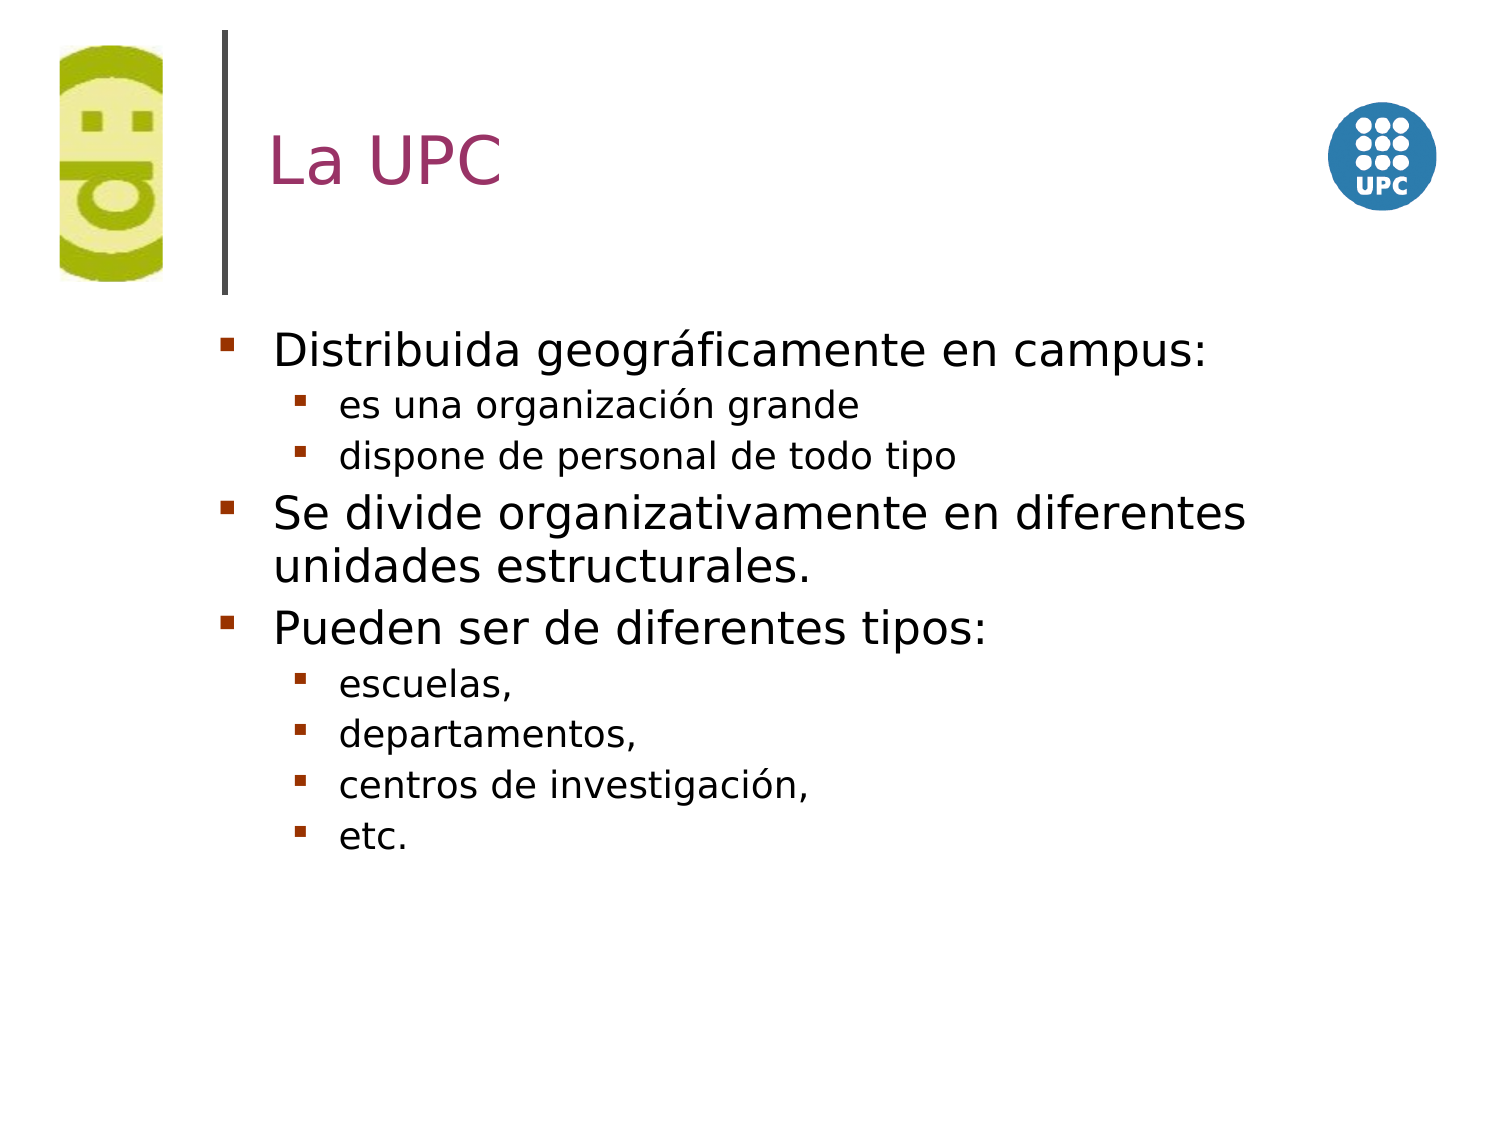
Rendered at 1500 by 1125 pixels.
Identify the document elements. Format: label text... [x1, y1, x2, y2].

picture [60, 46, 162, 281]
picture [1329, 96, 1442, 216]
title La UPC [252, 67, 1329, 256]
list Distribuida geográficamente en campus: es una organización grande dispone de personal de todo tipo Se divide organizativamente en diferentes unidades estructurales. Pueden ser de diferentes tipos: escuelas, departamentos, centros de investigación, etc. [202, 316, 1329, 1000]
